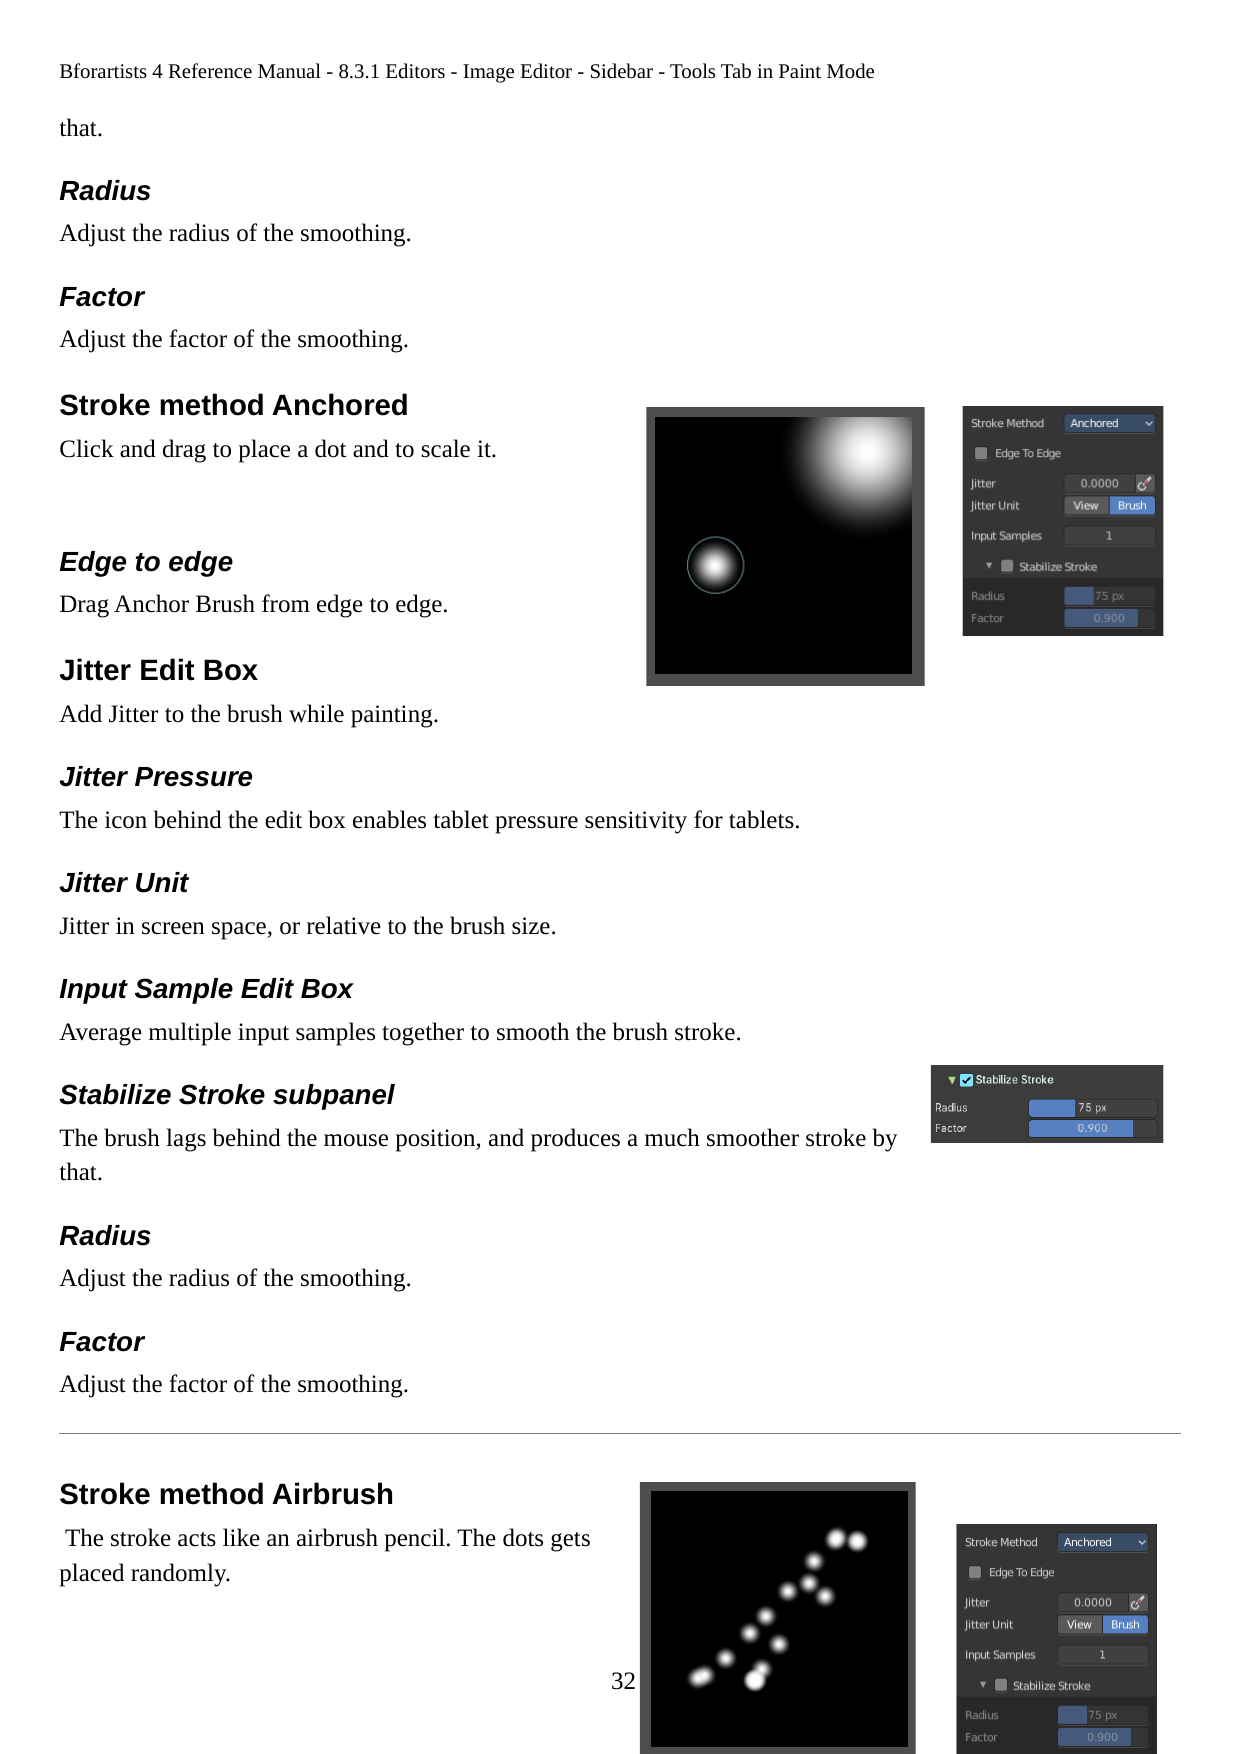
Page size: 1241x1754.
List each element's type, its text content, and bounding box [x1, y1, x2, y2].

picture [962, 406, 1164, 636]
subtitle [925, 545, 962, 577]
text The brush lags behind the mouse position, and produces a much smoother stroke by that. [59, 1123, 1181, 1186]
subtitle Stroke method Anchored [59, 388, 1181, 422]
subtitle Stabilize Stroke subpanel [59, 1079, 930, 1111]
subtitle Edge to edge [59, 545, 646, 577]
text Click and drag to place a dot and to scale it. [59, 434, 646, 463]
subtitle Factor [59, 1325, 1181, 1357]
subtitle [1164, 545, 1181, 577]
text [925, 589, 962, 618]
text that. [59, 113, 1181, 141]
text Average multiple input samples together to smooth the brush stroke. [59, 1017, 1181, 1046]
text Adjust the factor of the smoothing. [59, 324, 1181, 353]
subtitle Jitter Pressure [59, 761, 1181, 793]
subtitle Radius [59, 174, 1181, 206]
text Drag Anchor Brush from edge to edge. [59, 589, 646, 618]
subtitle Jitter Unit [59, 867, 1181, 899]
text [925, 434, 962, 463]
picture [956, 1524, 1157, 1754]
subtitle Factor [59, 280, 1181, 312]
subtitle Radius [59, 1219, 1181, 1251]
text The icon behind the edit box enables tablet pressure sensitivity for tablets. [59, 805, 1181, 834]
text The stroke acts like an airbrush pencil. The dots gets placed randomly. [59, 1523, 639, 1587]
text Adjust the radius of the smoothing. [59, 218, 1181, 247]
picture [646, 407, 925, 686]
picture [639, 1482, 916, 1754]
subtitle Stroke method Airbrush [59, 1477, 1181, 1511]
text Add Jitter to the brush while painting. [59, 699, 1181, 728]
subtitle Input Sample Edit Box [59, 973, 1181, 1004]
picture [930, 1065, 1164, 1143]
text Jitter in screen space, or relative to the brush size. [59, 911, 1181, 940]
text [916, 1523, 1181, 1587]
text Adjust the factor of the smoothing. [59, 1369, 1181, 1398]
subtitle [1164, 1079, 1181, 1111]
subtitle Jitter Edit Box [59, 653, 1181, 687]
text Adjust the radius of the smoothing. [59, 1263, 1181, 1292]
